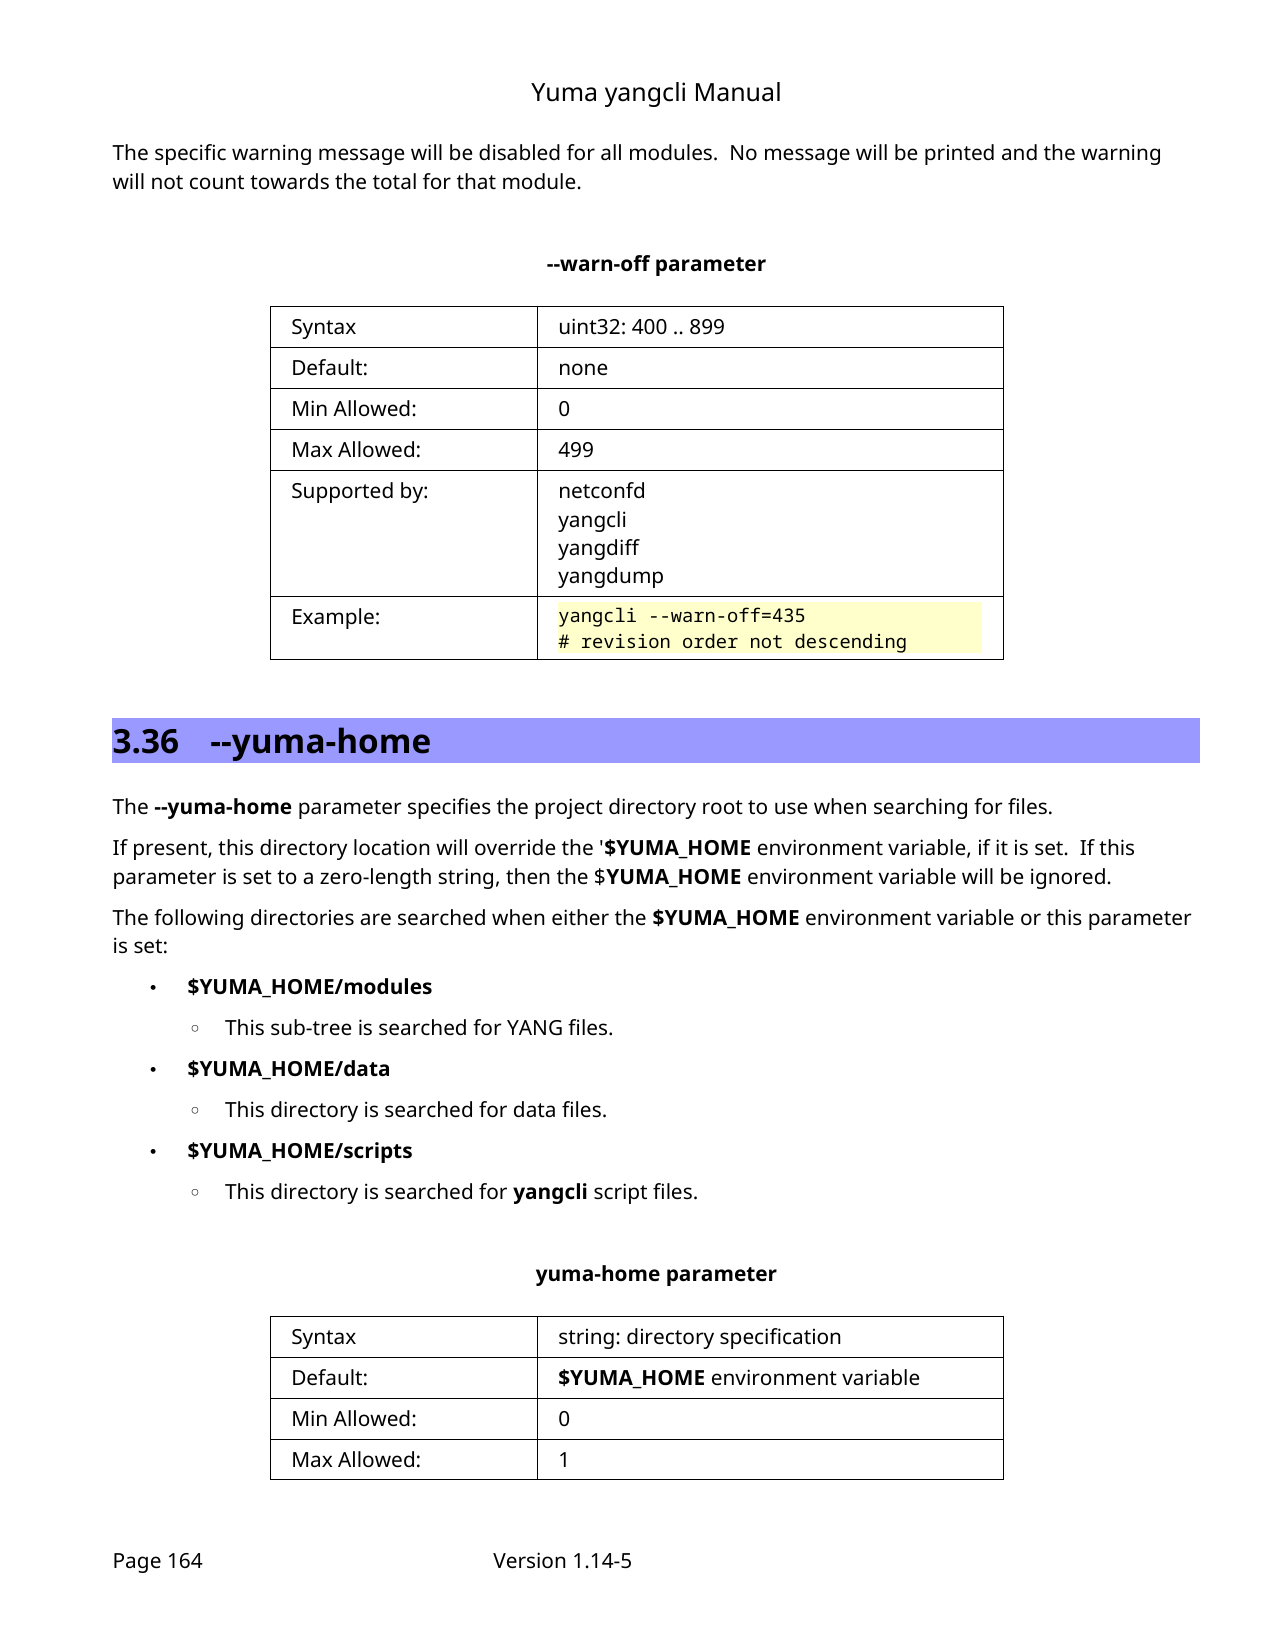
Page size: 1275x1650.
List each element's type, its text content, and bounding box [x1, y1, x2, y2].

table_cell Max Allowed: [271, 430, 537, 469]
table_cell 499 [538, 430, 1003, 469]
subtitle --yuma-home [112, 718, 1200, 763]
text If present, this directory location will override the '$YUMA_HOME environment variable, if it is set. If this parameter is set to a zero-length string, then the $YUMA_HOME environment variable will be ignored. [112, 833, 1200, 890]
table_cell 1 [538, 1440, 1003, 1479]
text The specific warning message will be disabled for all modules. No message will be printed and the warning will not count towards the total for that module. [112, 138, 1200, 195]
table_cell Default: [271, 348, 537, 388]
table_cell Default: [271, 1358, 537, 1397]
list $YUMA_HOME/scripts [150, 1136, 1200, 1164]
subtitle --warn-off parameter [127, 249, 1185, 277]
table_cell $YUMA_HOME environment variable [538, 1358, 1003, 1397]
table_cell yangcli --warn-off=435 # revision order not descending [538, 597, 1003, 659]
table_header uint32: 400 .. 899 [538, 307, 1003, 347]
list $YUMA_HOME/modules [150, 972, 1200, 1001]
table_cell Example: [271, 597, 537, 659]
table_cell Max Allowed: [271, 1440, 537, 1479]
table_header string: directory specification [538, 1317, 1003, 1357]
list This directory is searched for data files. [187, 1095, 1200, 1123]
table_cell 0 [538, 389, 1003, 428]
table_cell none [538, 348, 1003, 388]
list This sub-tree is searched for YANG files. [187, 1013, 1200, 1042]
table_cell Min Allowed: [271, 389, 537, 428]
table_cell Min Allowed: [271, 1399, 537, 1438]
list This directory is searched for yangcli script files. [187, 1177, 1200, 1205]
list $YUMA_HOME/data [150, 1054, 1200, 1082]
subtitle yuma-home parameter [127, 1259, 1185, 1287]
table_header Syntax [271, 307, 537, 347]
text The --yuma-home parameter specifies the project directory root to use when searching for files. [112, 792, 1200, 821]
table_cell Supported by: [271, 471, 537, 596]
table_cell netconfd yangcli yangdiff yangdump [538, 471, 1003, 596]
table_header Syntax [271, 1317, 537, 1357]
table_cell 0 [538, 1399, 1003, 1438]
text The following directories are searched when either the $YUMA_HOME environment variable or this parameter is set: [112, 903, 1200, 960]
